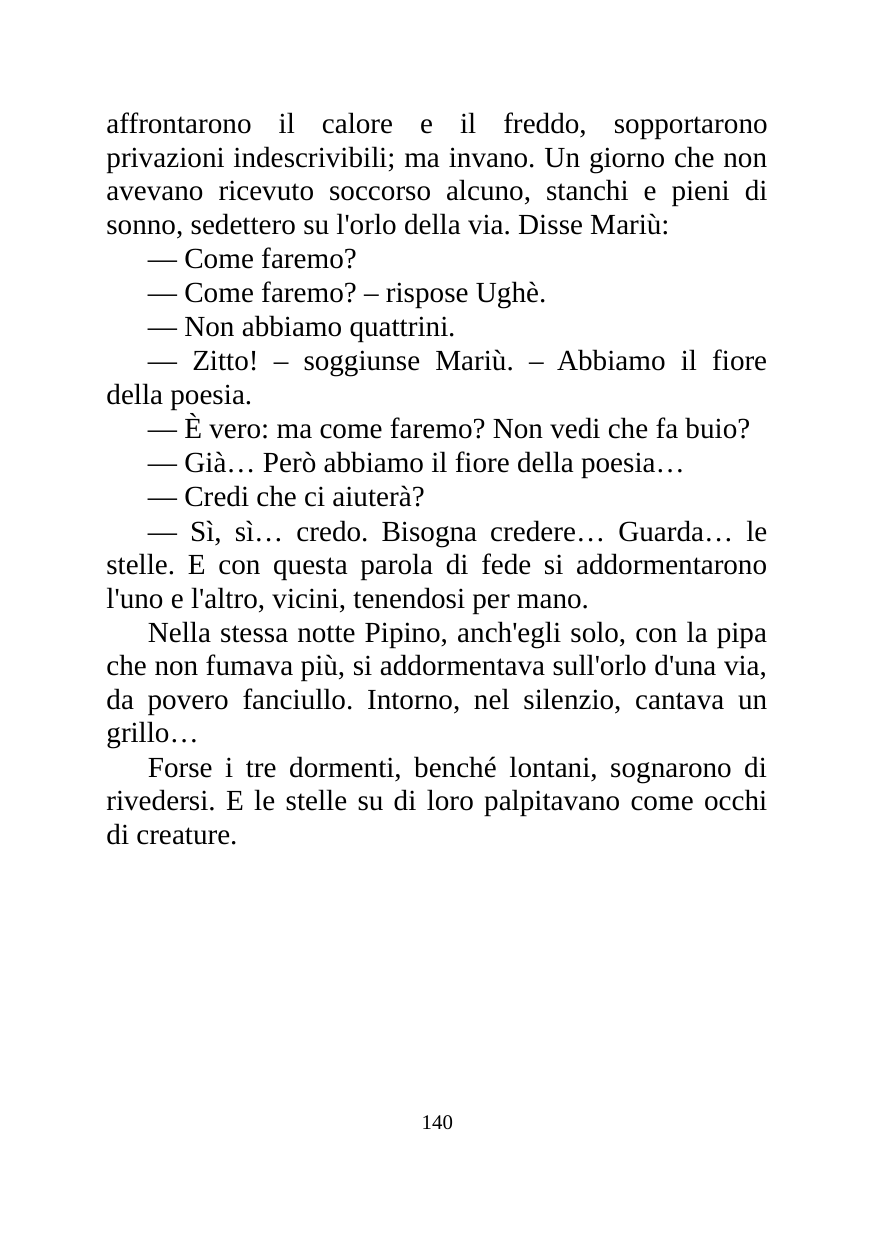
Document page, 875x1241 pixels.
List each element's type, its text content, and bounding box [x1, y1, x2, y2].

text — Già… Però abbiamo il fiore della poesia… [106, 445, 768, 479]
text — Credi che ci aiuterà? [106, 479, 768, 513]
text — Sì, sì… credo. Bisogna credere… Guarda… le stelle. E con questa parola di fede si addormentarono l'uno e l'altro, vicini, tenendosi per mano. [106, 514, 768, 614]
text — Come faremo? [106, 241, 768, 274]
text — Come faremo? – rispose Ughè. [106, 275, 768, 309]
text — Zitto! – soggiunse Mariù. – Abbiamo il fiore della poesia. [106, 343, 768, 411]
text affrontarono il calore e il freddo, sopportarono privazioni indescrivibili; ma invano. Un giorno che non avevano ricevuto soccorso alcuno, stanchi e pieni di sonno, sedettero su l'orlo della via. Disse Mariù: [106, 106, 768, 240]
text Nella stessa notte Pipino, anch'egli solo, con la pipa che non fumava più, si addormentava sull'orlo d'una via, da povero fanciullo. Intorno, nel silenzio, cantava un grillo… [106, 615, 768, 749]
text Forse i tre dormenti, benché lontani, sognarono di rivedersi. E le stelle su di loro palpitavano come occhi di creature. [106, 750, 768, 850]
text — Non abbiamo quattrini. [106, 309, 768, 343]
text — È vero: ma come faremo? Non vedi che fa buio? [106, 411, 768, 445]
